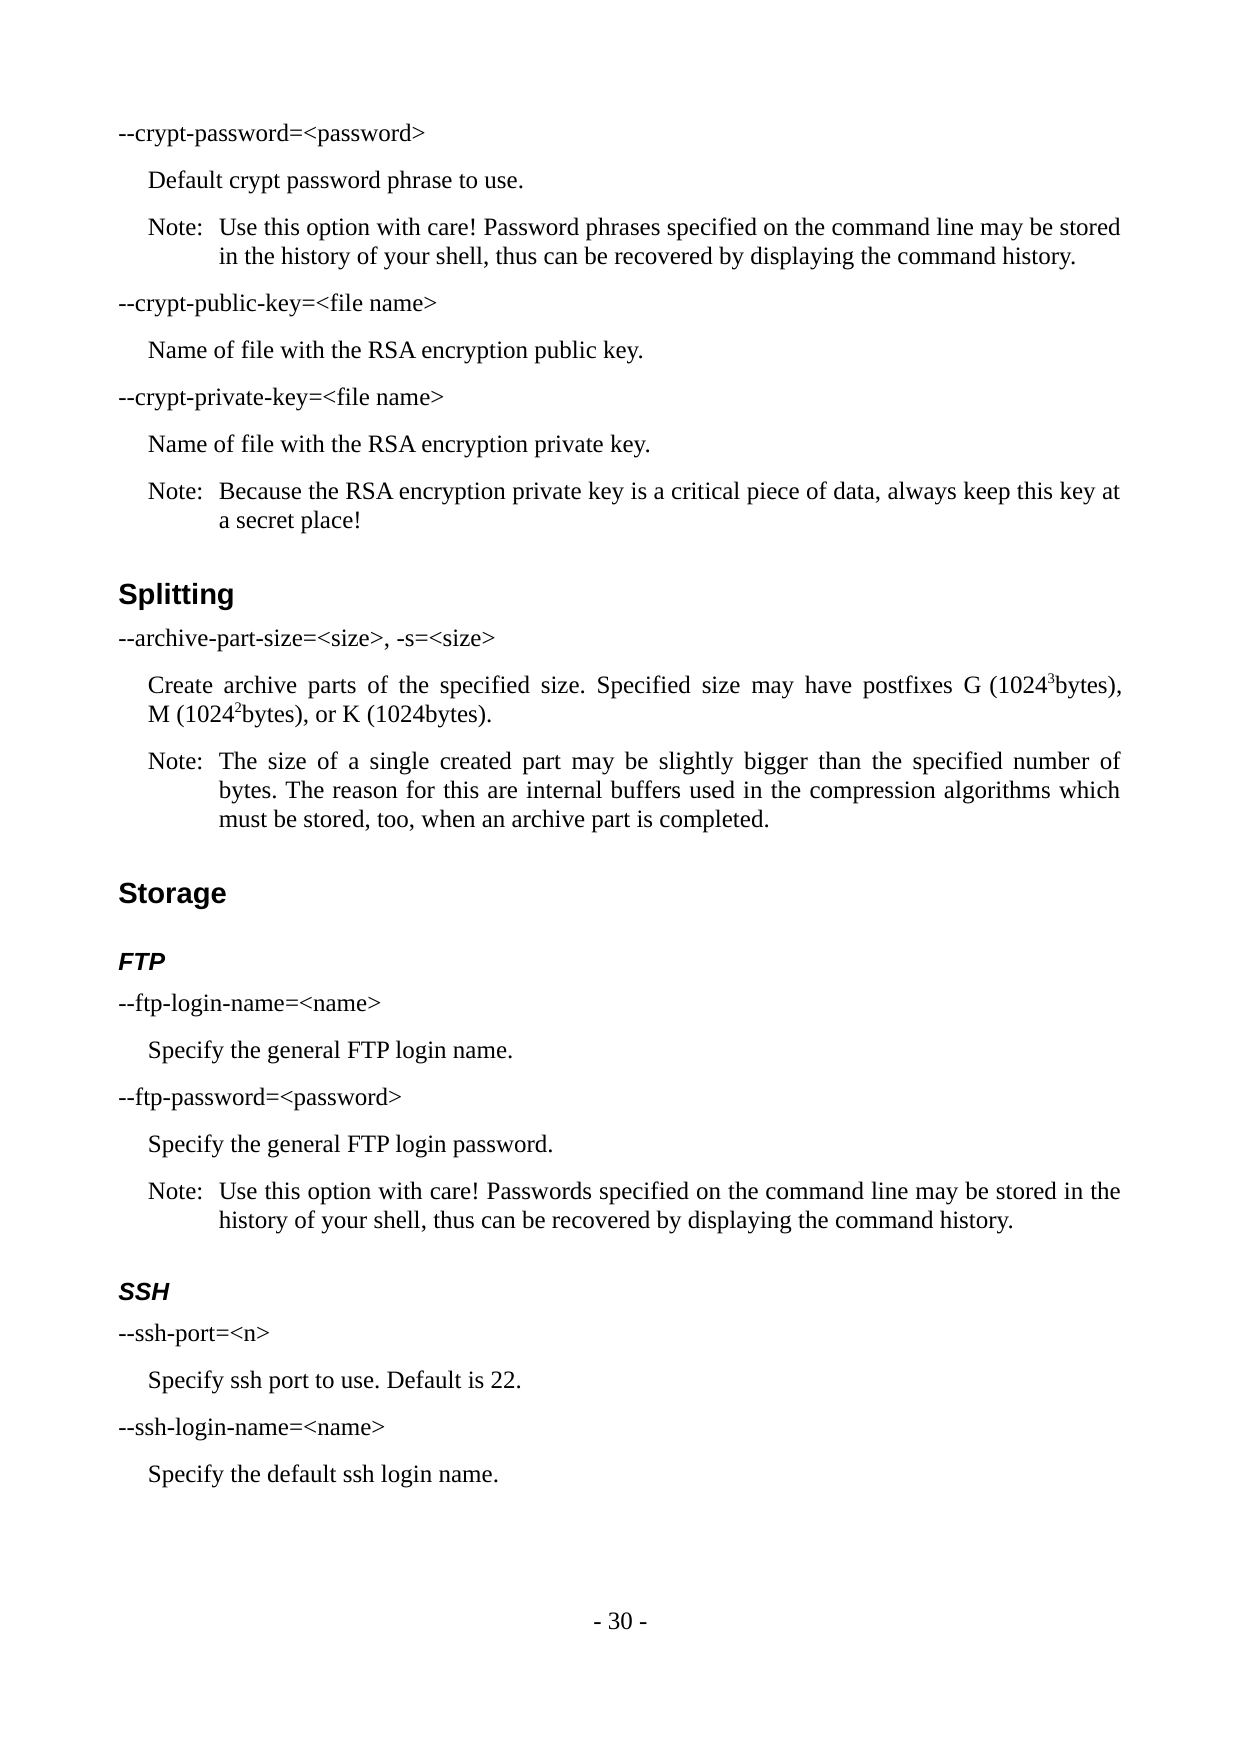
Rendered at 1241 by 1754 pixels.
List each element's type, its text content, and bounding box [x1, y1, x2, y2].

text Default crypt password phrase to use. [148, 165, 1122, 194]
title --ssh-login-name=<name> [118, 1412, 1122, 1441]
text Specify ssh port to use. Default is 22. [148, 1365, 1122, 1394]
text Note: Use this option with care! Password phrases specified on the command line may be stored in the history of your shell, thus can be recovered by displaying the command history. [148, 212, 1122, 270]
subtitle SSH [118, 1277, 1122, 1306]
title --crypt-password=<password> [118, 118, 1122, 147]
title --crypt-public-key=<file name> [118, 288, 1122, 317]
text Specify the general FTP login name. [148, 1035, 1122, 1064]
text Note: Use this option with care! Passwords specified on the command line may be stored in the history of your shell, thus can be recovered by displaying the command history. [148, 1176, 1122, 1234]
text Create archive parts of the specified size. Specified size may have postfixes G (10243bytes), M (10242bytes), or K (1024bytes). [148, 670, 1122, 728]
text Specify the default ssh login name. [148, 1459, 1122, 1488]
title --ssh-port=<n> [118, 1318, 1122, 1347]
title --ftp-login-name=<name> [118, 988, 1122, 1017]
subtitle Splitting [118, 577, 1122, 611]
subtitle Storage [118, 876, 1122, 909]
text Specify the general FTP login password. [148, 1129, 1122, 1158]
text Note: Because the RSA encryption private key is a critical piece of data, always keep this key at a secret place! [148, 476, 1122, 534]
text Name of file with the RSA encryption private key. [148, 429, 1122, 458]
title --archive-part-size=<size>, -s=<size> [118, 623, 1122, 652]
title --crypt-private-key=<file name> [118, 382, 1122, 411]
text Name of file with the RSA encryption public key. [148, 335, 1122, 364]
title --ftp-password=<password> [118, 1082, 1122, 1111]
text Note: The size of a single created part may be slightly bigger than the specified number of bytes. The reason for this are internal buffers used in the compression algorithms which must be stored, too, when an archive part is completed. [148, 746, 1122, 832]
subtitle FTP [118, 947, 1122, 975]
